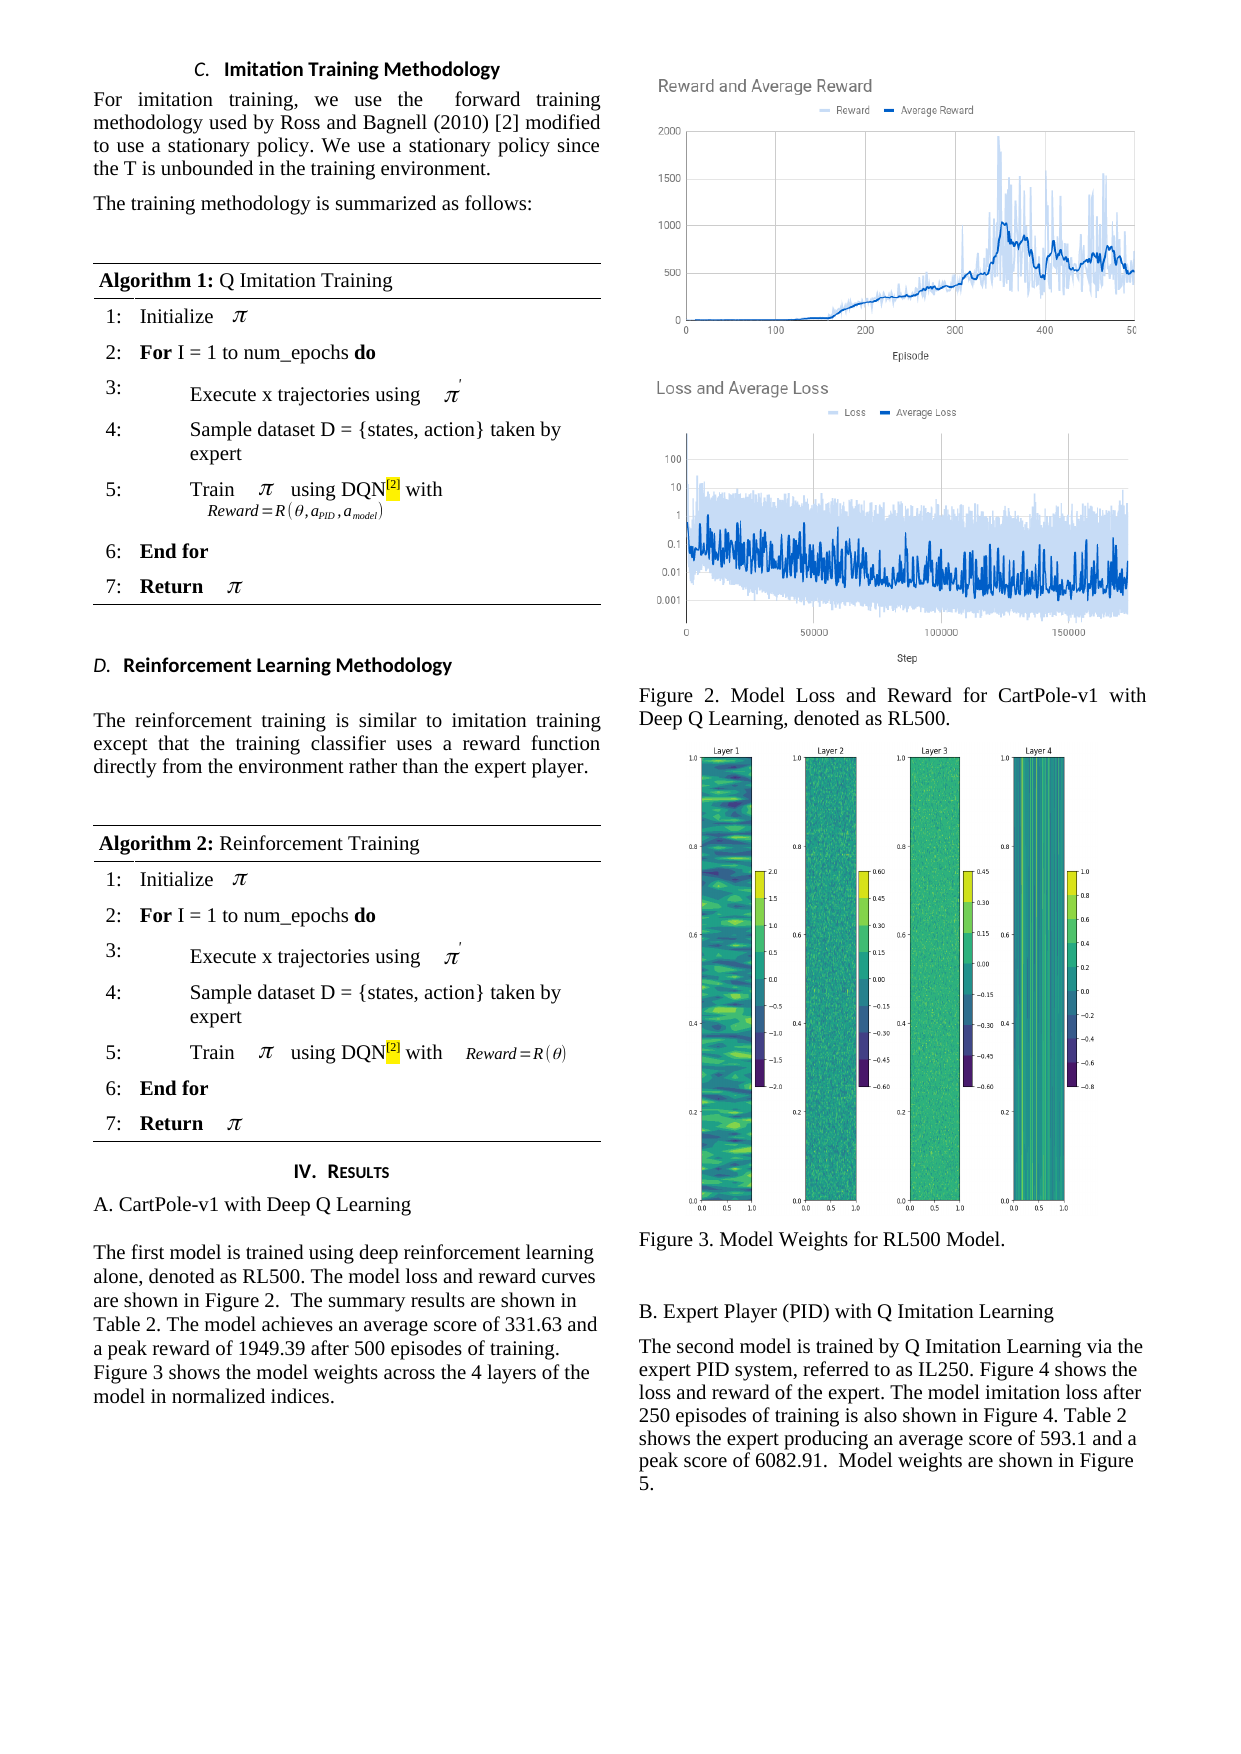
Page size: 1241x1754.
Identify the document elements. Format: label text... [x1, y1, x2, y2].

text B. Expert Player (PID) with Q Imitation Learning [639, 1300, 1147, 1323]
picture [684, 742, 1098, 1216]
table_cell 7: [93, 1106, 134, 1141]
text The reinforcement training is similar to imitation training except that the training classifier uses a reward function directly from the environment rather than the expert player. [93, 709, 601, 778]
subtitle Imitation Training Methodology [93, 56, 601, 82]
text The second model is trained by Q Imitation Learning via the expert PID system, referred to as IL250. Figure 4 shows the loss and reward of the expert. The model imitation loss after 250 episodes of training is also shown in Figure 4. Table 2 shows the expert producing an average score of 593.1 and a peak score of 6082.91. Model weights are shown in Figure 5. [639, 1335, 1147, 1495]
table_cell Initialize [135, 299, 601, 334]
table_cell 1: [94, 299, 134, 334]
table_cell Execute x trajectories using [135, 933, 601, 974]
table_cell Initialize [135, 862, 601, 897]
table_cell 4: [94, 975, 134, 1034]
subtitle Reinforcement Learning Methodology [93, 652, 601, 677]
table_header Algorithm 2: Reinforcement Training [93, 826, 601, 861]
table_cell 3: [94, 371, 134, 411]
table_cell Train using DQN[2] with [135, 1035, 601, 1070]
table_cell 5: [94, 472, 134, 533]
table_cell 3: [94, 933, 134, 974]
subtitle Results [93, 1158, 601, 1183]
text The training methodology is summarized as follows: [93, 192, 601, 215]
table_cell 6: [94, 1071, 134, 1105]
table_cell Return [135, 569, 601, 604]
table_cell 2: [94, 898, 134, 932]
table_cell Train using DQN[2] with [135, 472, 601, 533]
text A. CartPole-v1 with Deep Q Learning [93, 1192, 601, 1216]
text Figure 2. Model Loss and Reward for CartPole-v1 with Deep Q Learning, denoted as RL500. [639, 586, 1147, 730]
table_cell Sample dataset D = {states, action} taken by expert [135, 975, 601, 1034]
table_cell End for [135, 534, 601, 568]
table_cell For I = 1 to num_epochs do [135, 335, 601, 369]
picture [642, 69, 1137, 673]
table_cell Sample dataset D = {states, action} taken by expert [135, 412, 601, 471]
text For imitation training, we use the forward training methodology used by Ross and Bagnell (2010) [2] modified to use a stationary policy. We use a stationary policy since the T is unbounded in the training environment. [93, 88, 601, 179]
text The first model is trained using deep reinforcement learning alone, denoted as RL500. The model loss and reward curves are shown in Figure 2. The summary results are shown in Table 2. The model achieves an average score of 331.63 and a peak reward of 1949.39 after 500 episodes of training. Figure 3 shows the model weights across the 4 layers of the model in normalized indices. [93, 1240, 601, 1408]
table_cell 1: [94, 862, 134, 897]
table_cell 4: [94, 412, 134, 471]
table_header Algorithm 1: Q Imitation Training [93, 264, 601, 298]
table_cell Execute x trajectories using [135, 371, 601, 411]
table_cell 7: [93, 569, 134, 604]
table_cell 5: [94, 1035, 134, 1070]
table_cell 2: [94, 335, 134, 369]
text Figure 3. Model Weights for RL500 Model. [639, 1202, 1147, 1251]
table_cell End for [135, 1071, 601, 1105]
table_cell For I = 1 to num_epochs do [135, 898, 601, 932]
table_cell Return [135, 1106, 601, 1141]
table_cell 6: [94, 534, 134, 568]
